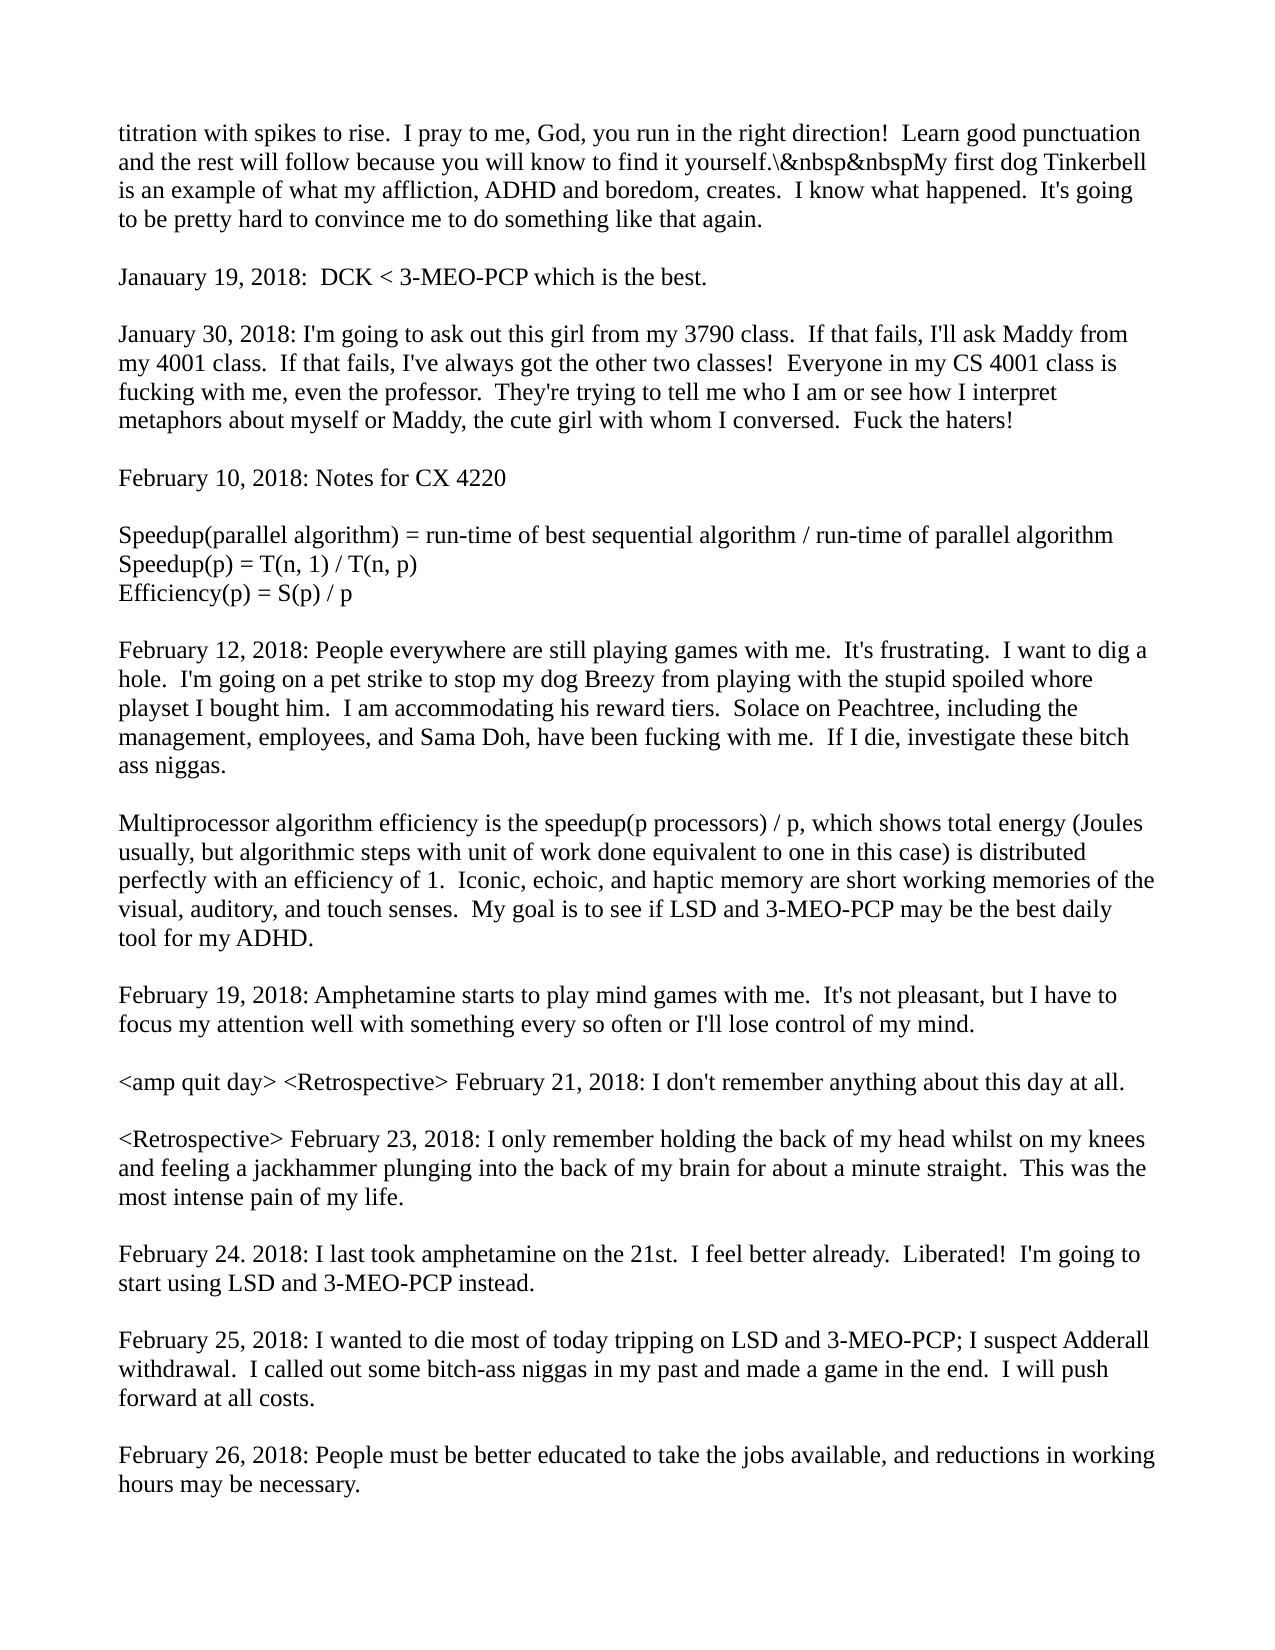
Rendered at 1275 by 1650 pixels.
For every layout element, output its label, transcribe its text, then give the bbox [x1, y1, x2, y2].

text Janauary 19, 2018: DCK < 3-MEO-PCP which is the best. [118, 262, 1157, 291]
text January 30, 2018: I'm going to ask out this girl from my 3790 class. If that fails, I'll ask Maddy from my 4001 class. If that fails, I've always got the other two classes! Everyone in my CS 4001 class is fucking with me, even the professor. They're trying to tell me who I am or see how I interpret metaphors about myself or Maddy, the cute girl with whom I conversed. Fuck the haters! [118, 319, 1157, 434]
text February 12, 2018: People everywhere are still playing games with me. It's frustrating. I want to dig a hole. I'm going on a pet strike to stop my dog Breezy from playing with the stupid spoiled whore playset I bought him. I am accommodating his reward tiers. Solace on Peachtree, including the management, employees, and Sama Doh, have been fucking with me. If I die, investigate these bitch ass niggas. [118, 636, 1157, 779]
text February 25, 2018: I wanted to die most of today tripping on LSD and 3-MEO-PCP; I suspect Adderall withdrawal. I called out some bitch-ass niggas in my past and made a game in the end. I will push forward at all costs. [118, 1326, 1157, 1412]
text <Retrospective> February 23, 2018: I only remember holding the back of my head whilst on my knees and feeling a jackhammer plunging into the back of my brain for about a minute straight. This was the most intense pain of my life. [118, 1124, 1157, 1211]
text <amp quit day> <Retrospective> February 21, 2018: I don't remember anything about this day at all. [118, 1067, 1157, 1096]
text Speedup(parallel algorithm) = run-time of best sequential algorithm / run-time of parallel algorithm [118, 521, 1157, 549]
text February 10, 2018: Notes for CX 4220 [118, 463, 1157, 492]
text titration with spikes to rise. I pray to me, God, you run in the right direction! Learn good punctuation and the rest will follow because you will know to find it yourself.\&nbsp&nbspMy first dog Tinkerbell is an example of what my affliction, ADHD and boredom, creates. I know what happened. It's going to be pretty hard to convince me to do something like that again. [118, 118, 1157, 233]
text February 26, 2018: People must be better educated to take the jobs available, and reductions in working hours may be necessary. [118, 1441, 1157, 1498]
text February 24. 2018: I last took amphetamine on the 21st. I feel better already. Liberated! I'm going to start using LSD and 3-MEO-PCP instead. [118, 1239, 1157, 1297]
text February 19, 2018: Amphetamine starts to play mind games with me. It's not pleasant, but I have to focus my attention well with something every so often or I'll lose control of my mind. [118, 981, 1157, 1038]
text Multiprocessor algorithm efficiency is the speedup(p processors) / p, which shows total energy (Joules usually, but algorithmic steps with unit of work done equivalent to one in this case) is distributed perfectly with an efficiency of 1. Iconic, echoic, and haptic memory are short working memories of the visual, auditory, and touch senses. My goal is to see if LSD and 3-MEO-PCP may be the best daily tool for my ADHD. [118, 808, 1157, 952]
text Speedup(p) = T(n, 1) / T(n, p) [118, 549, 1157, 578]
text Efficiency(p) = S(p) / p [118, 578, 1157, 607]
